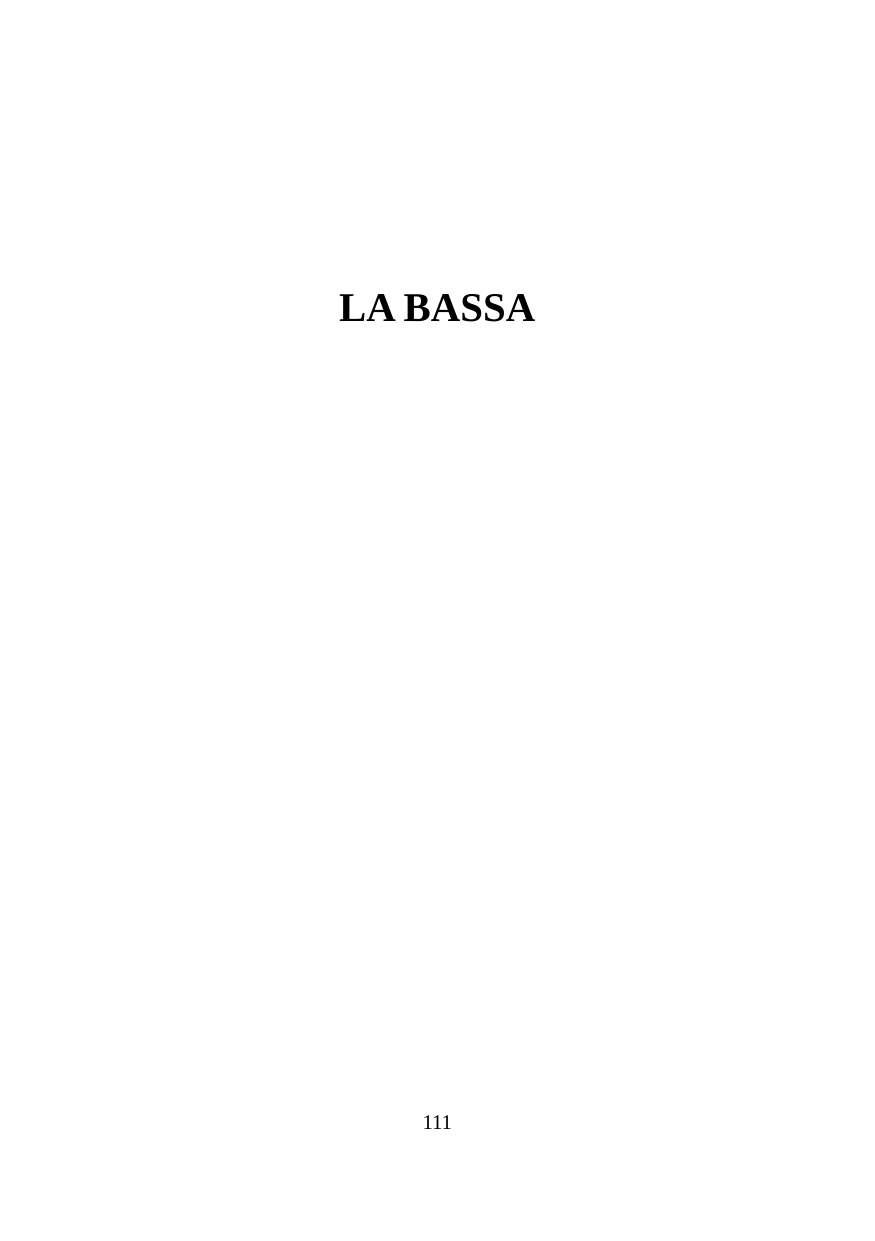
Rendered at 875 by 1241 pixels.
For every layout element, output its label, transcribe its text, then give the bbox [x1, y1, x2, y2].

subtitle LA BASSA [106, 283, 768, 330]
